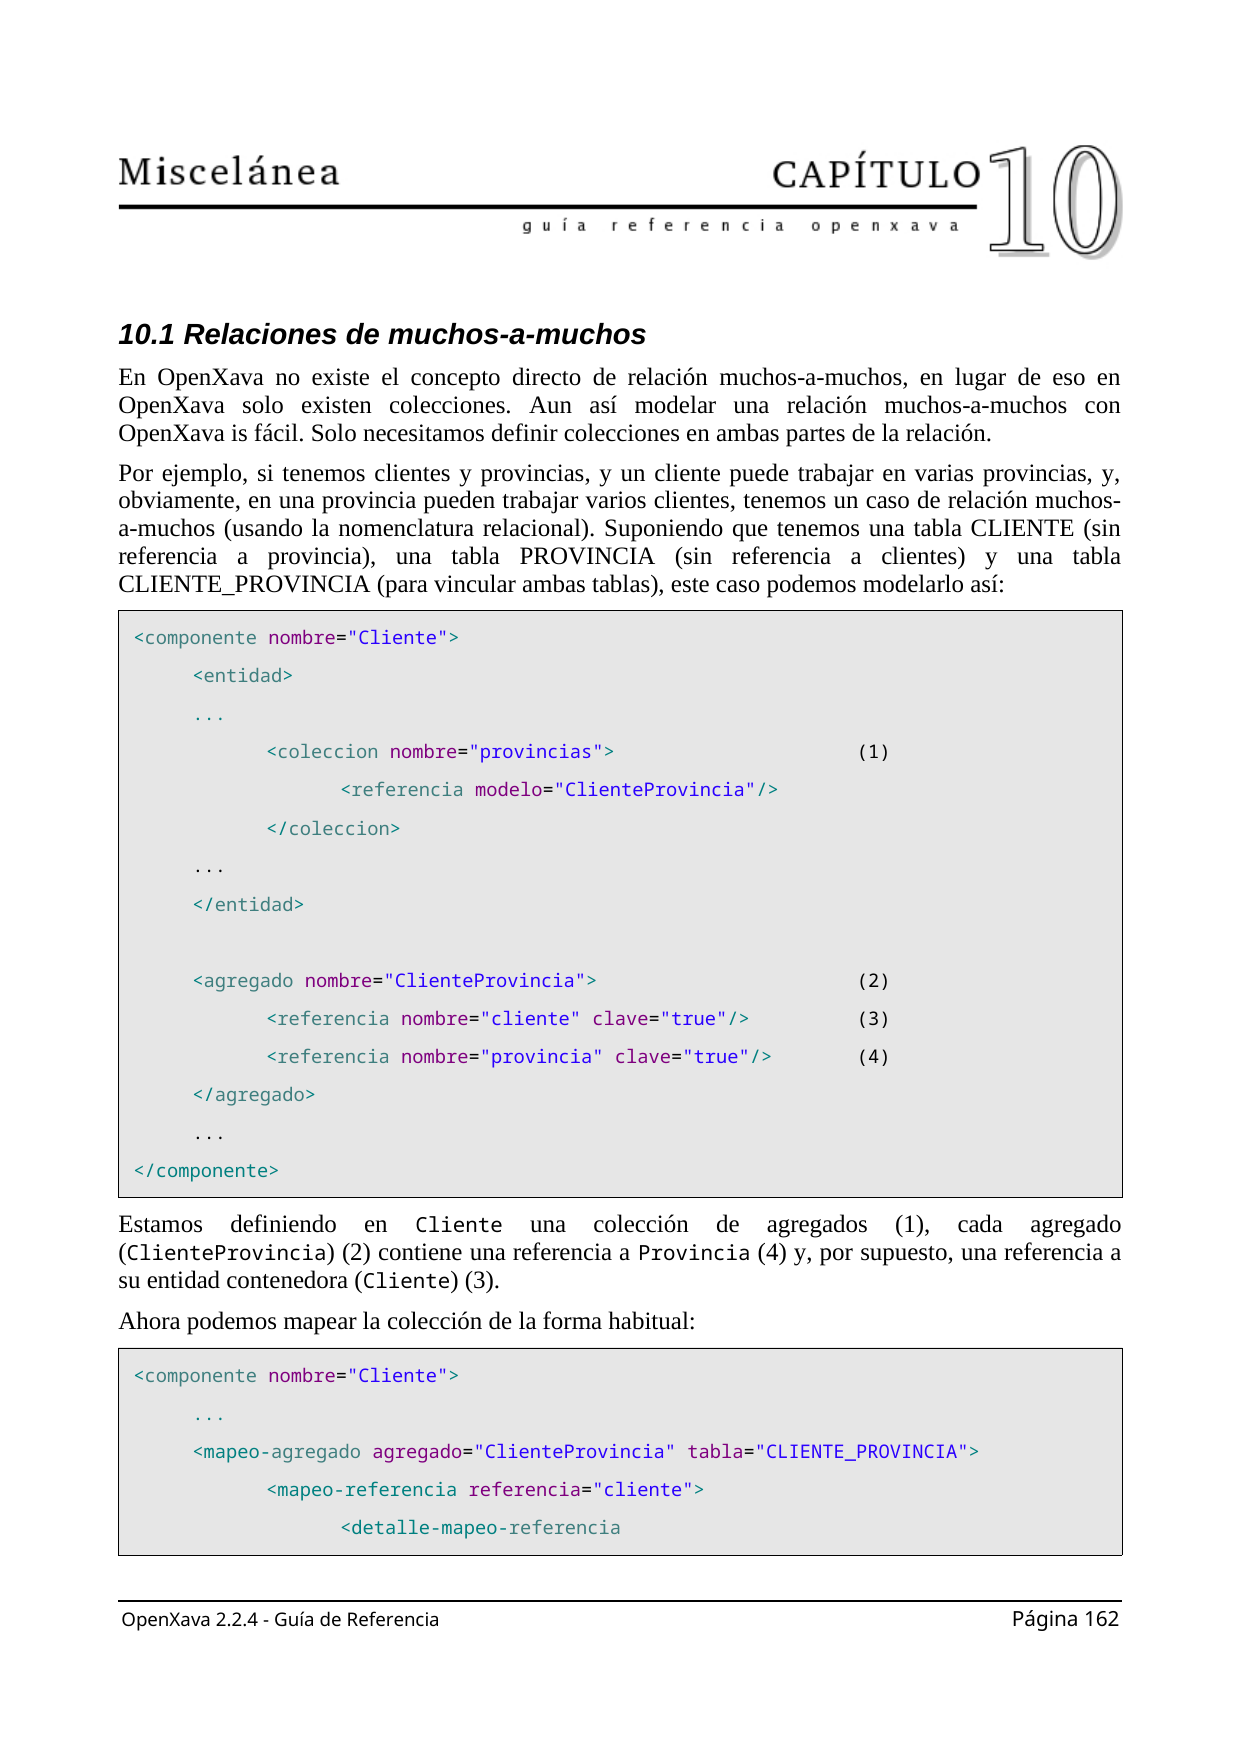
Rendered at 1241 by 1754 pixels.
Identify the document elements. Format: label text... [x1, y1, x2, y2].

text <referencia nombre="provincia" clave="true"/> (4) [119, 1028, 1122, 1066]
text <referencia modelo="ClienteProvincia"/> [119, 762, 1122, 800]
text </coleccion> [119, 800, 1122, 838]
text <mapeo-referencia referencia="cliente"> [119, 1461, 1122, 1499]
text Estamos definiendo en Cliente una colección de agregados (1), cada agregado (ClienteProvincia) (2) contiene una referencia a Provincia (4) y, por supuesto, una referencia a su entidad contenedora (Cliente) (3). [118, 1210, 1122, 1295]
text <mapeo-agregado agregado="ClienteProvincia" tabla="CLIENTE_PROVINCIA"> [119, 1423, 1122, 1461]
text <referencia nombre="cliente" clave="true"/> (3) [119, 990, 1122, 1028]
text <componente nombre="Cliente"> [119, 1349, 1122, 1385]
text ... [119, 838, 1122, 876]
text </agregado> [119, 1066, 1122, 1104]
text <coleccion nombre="provincias"> (1) [119, 724, 1122, 762]
text ... [119, 1385, 1122, 1423]
picture [118, 118, 1123, 289]
text Por ejemplo, si tenemos clientes y provincias, y un cliente puede trabajar en varias provincias, y, obviamente, en una provincia pueden trabajar varios clientes, tenemos un caso de relación muchos-a-muchos (usando la nomenclatura relacional). Suponiendo que tenemos una tabla CLIENTE (sin referencia a provincia), una tabla PROVINCIA (sin referencia a clientes) y una tabla CLIENTE_PROVINCIA (para vincular ambas tablas), este caso podemos modelarlo así: [118, 459, 1122, 597]
text <agregado nombre="ClienteProvincia"> (2) [119, 952, 1122, 990]
subtitle Relaciones de muchos-a-muchos [118, 318, 1122, 351]
text <entidad> [119, 648, 1122, 686]
text </entidad> [119, 876, 1122, 914]
text En OpenXava no existe el concepto directo de relación muchos-a-muchos, en lugar de eso en OpenXava solo existen colecciones. Aun así modelar una relación muchos-a-muchos con OpenXava is fácil. Solo necesitamos definir colecciones en ambas partes de la relación. [118, 363, 1122, 446]
subtitle Miscelánea [118, 289, 1122, 293]
text ... [119, 686, 1122, 724]
text <detalle-mapeo-referencia [119, 1499, 1122, 1555]
text Ahora podemos mapear la colección de la forma habitual: [118, 1307, 1122, 1335]
text </componente> [119, 1142, 1122, 1197]
text <componente nombre="Cliente"> [119, 611, 1122, 648]
text ... [119, 1104, 1122, 1142]
